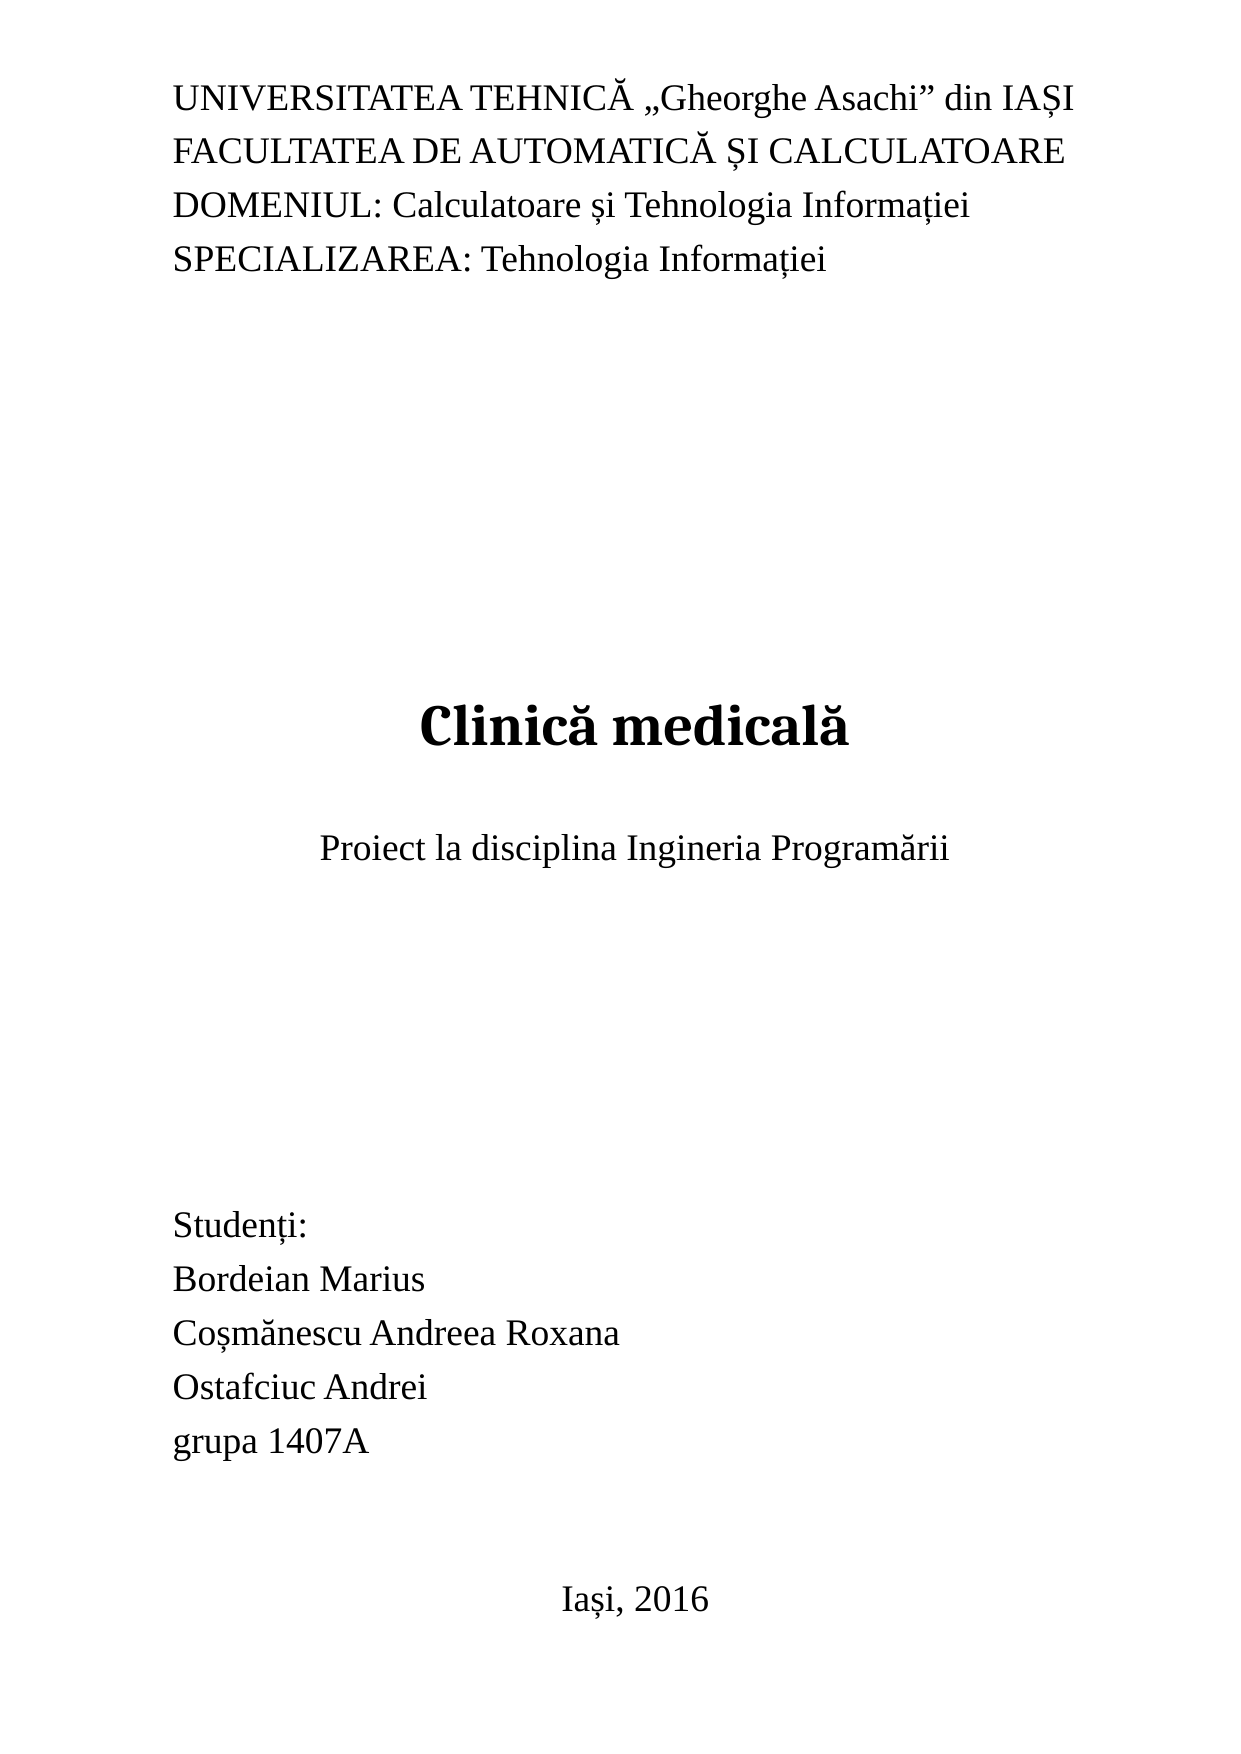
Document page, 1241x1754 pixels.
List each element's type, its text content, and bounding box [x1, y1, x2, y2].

text Bordeian Marius [172, 1257, 1122, 1300]
text Ostafciuc Andrei [172, 1364, 1122, 1407]
text Coșmănescu Andreea Roxana [172, 1311, 1122, 1354]
text grupa 1407A [172, 1418, 1122, 1461]
text DOMENIUL: Calculatoare și Tehnologia Informației [172, 183, 1122, 226]
text SPECIALIZAREA: Tehnologia Informației [172, 237, 1122, 280]
title Clinică medicală [148, 692, 1122, 759]
text FACULTATEA DE AUTOMATICĂ ȘI CALCULATOARE [172, 129, 1122, 172]
text Studenți: [172, 1203, 1122, 1246]
text Proiect la disciplina Ingineria Programării [148, 826, 1122, 869]
text UNIVERSITATEA TEHNICĂ „Gheorghe Asachi” din IAȘI [172, 75, 1122, 118]
